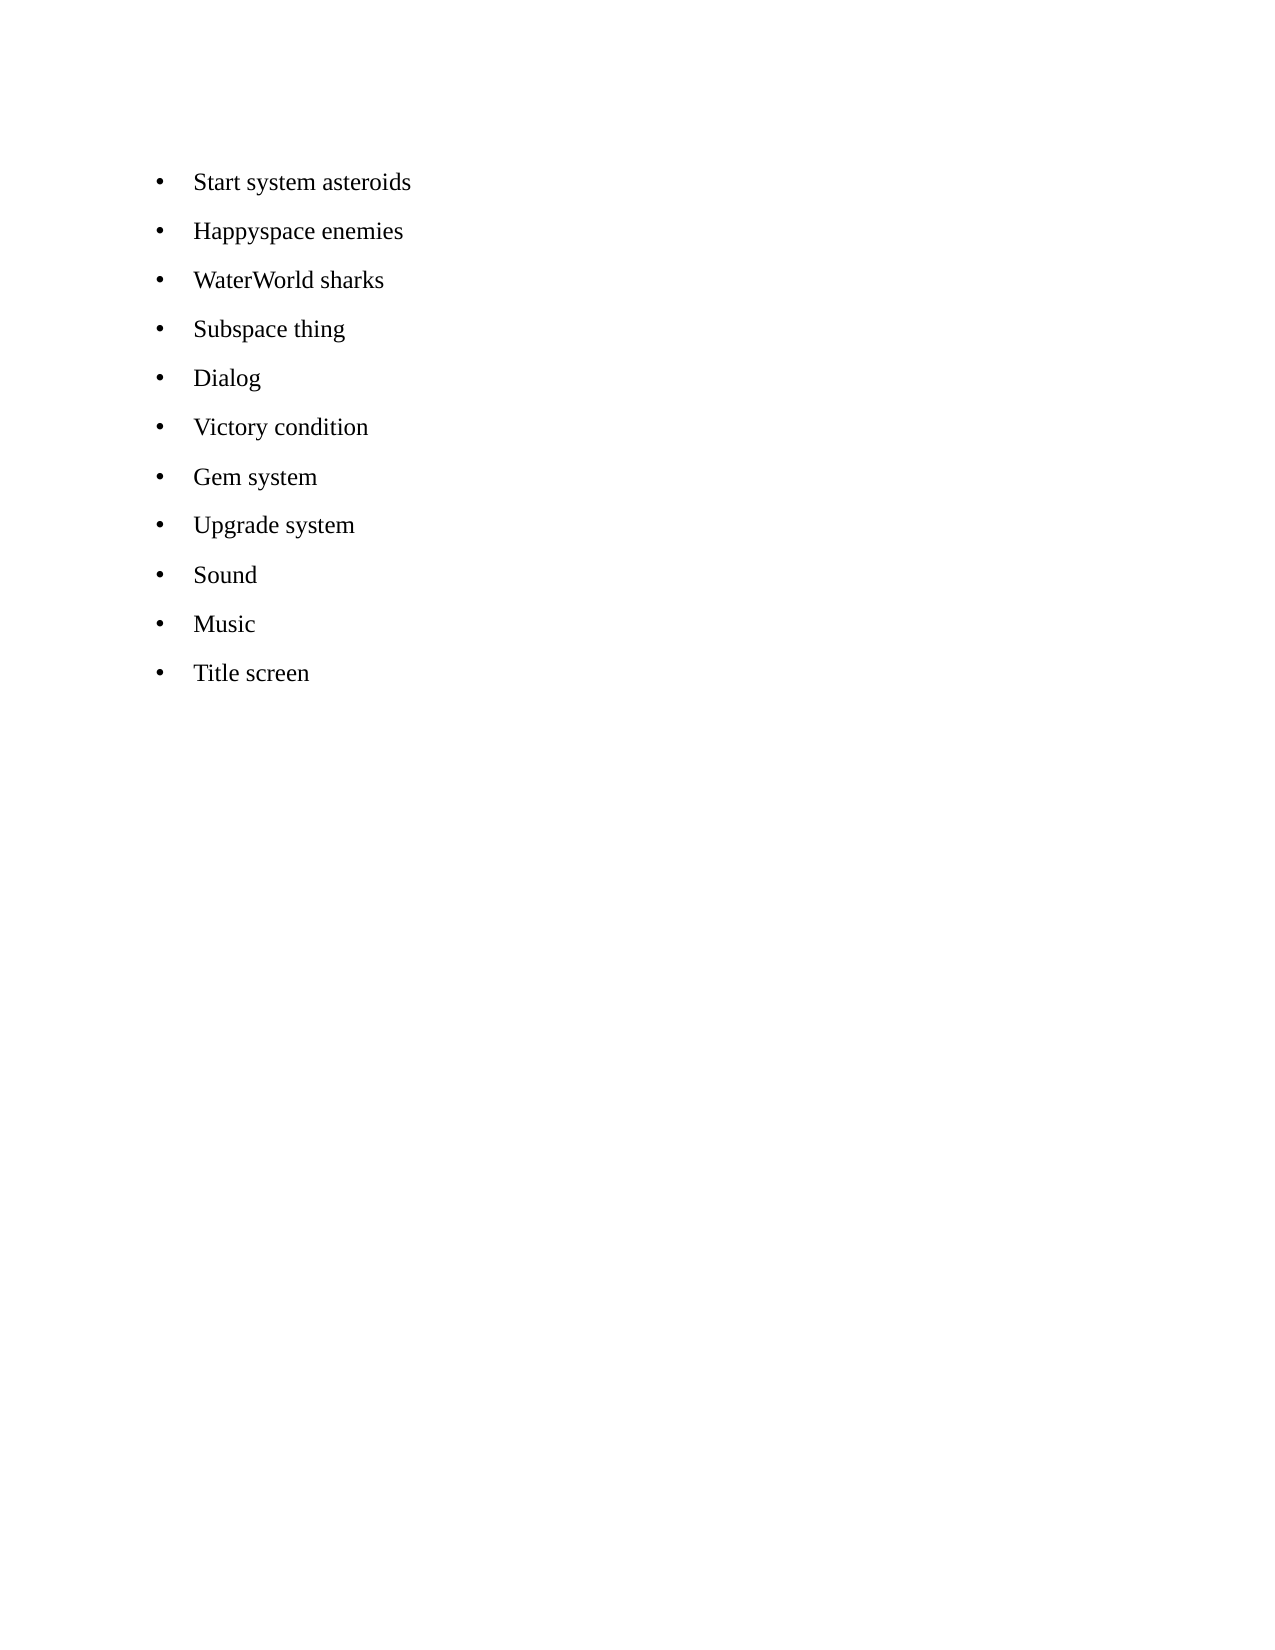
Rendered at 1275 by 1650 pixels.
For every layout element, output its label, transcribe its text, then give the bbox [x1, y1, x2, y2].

list Gem system [156, 462, 1157, 490]
list Title screen [156, 658, 1157, 687]
list Upgrade system [156, 511, 1157, 539]
list Sound [156, 560, 1157, 588]
list Dialog [156, 363, 1157, 392]
list Happyspace enemies [156, 216, 1157, 245]
list Start system asteroids [156, 167, 1157, 196]
list WaterWorld sharks [156, 265, 1157, 294]
list Victory condition [156, 412, 1157, 441]
list Subspace thing [156, 314, 1157, 343]
list Music [156, 609, 1157, 637]
